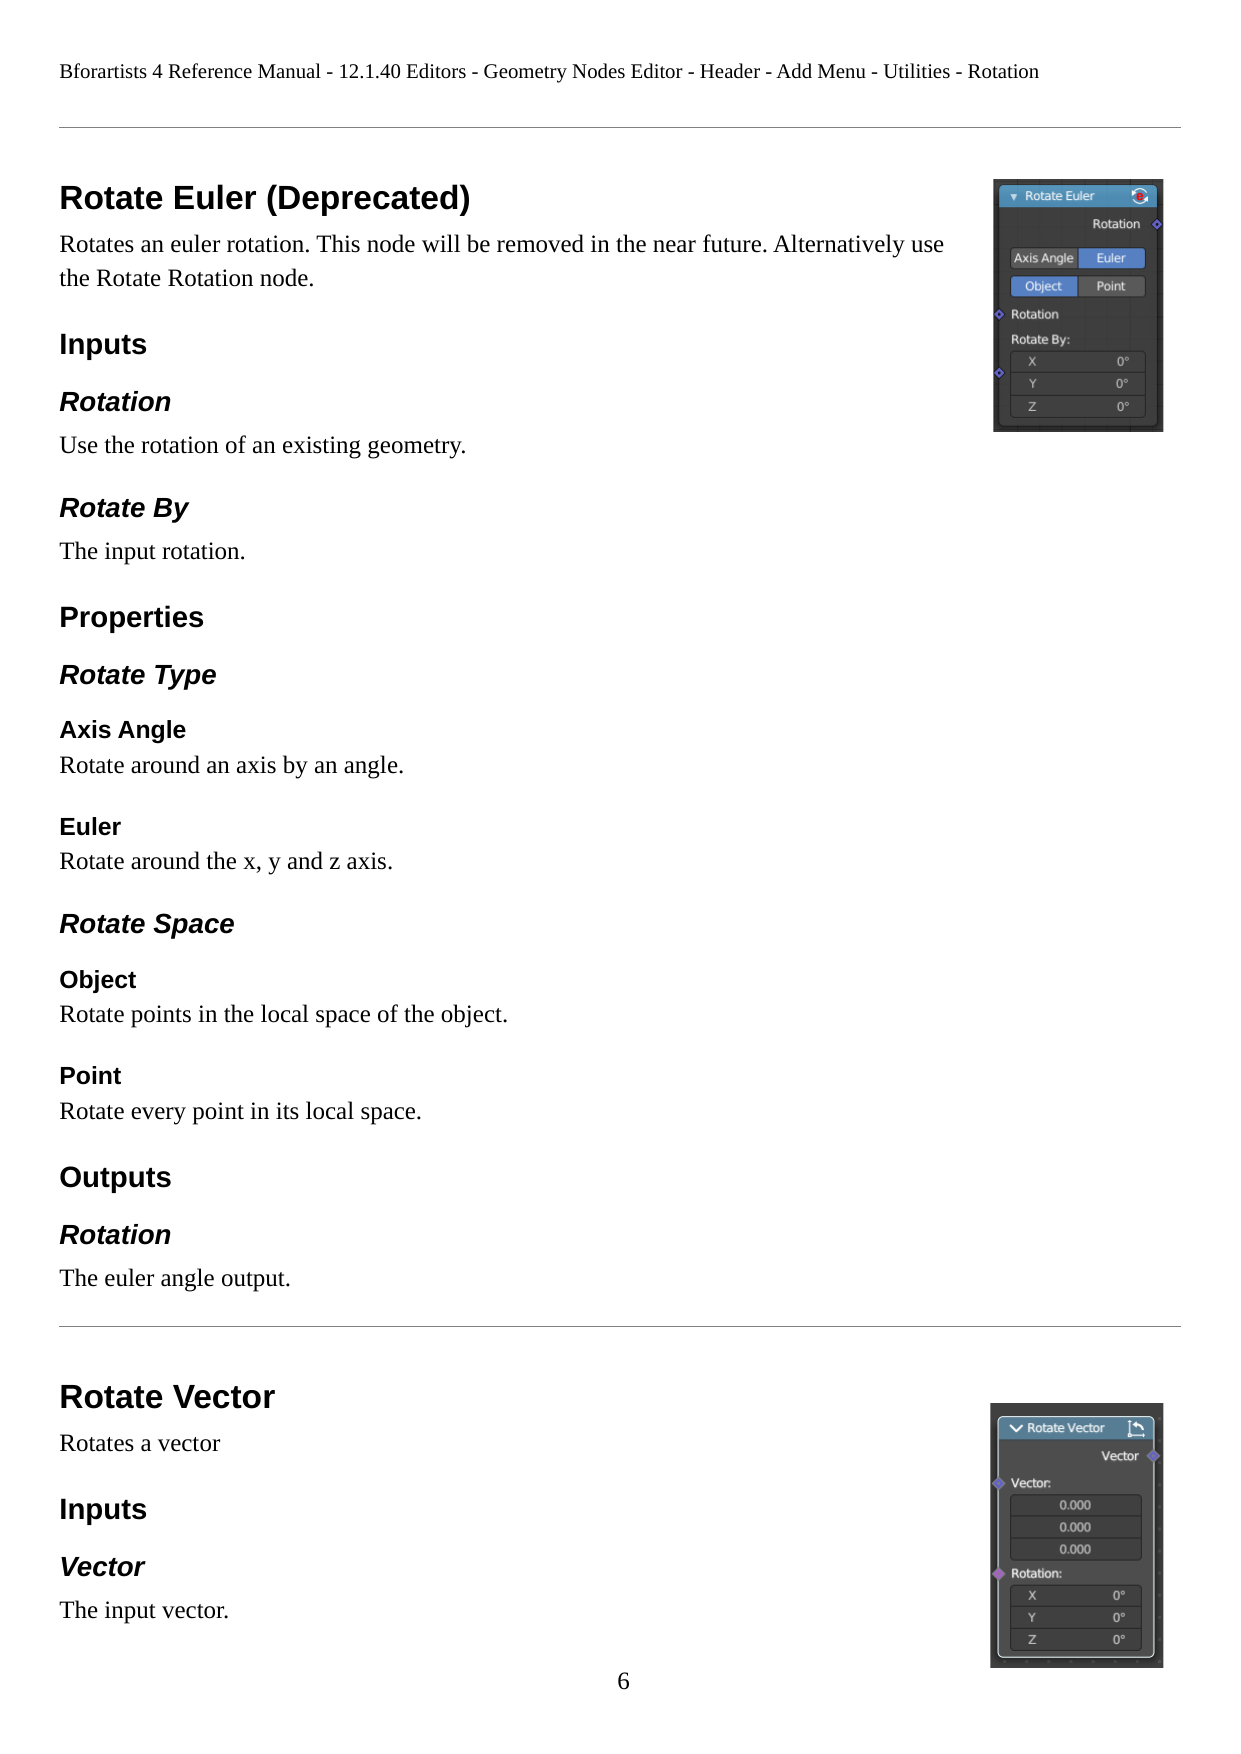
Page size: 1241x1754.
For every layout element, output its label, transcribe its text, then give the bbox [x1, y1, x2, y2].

text The input rotation. [59, 536, 1181, 565]
subtitle Rotate Space [59, 908, 1181, 940]
subtitle Rotation [59, 1218, 1181, 1250]
text Rotate points in the local space of the object. [59, 999, 1181, 1028]
text Rotates an euler rotation. This node will be removed in the near future. Alternatively use the Rotate Rotation node. [59, 229, 993, 292]
subtitle Rotate By [59, 492, 1181, 523]
text Rotate around an axis by an angle. [59, 750, 1181, 779]
text The euler angle output. [59, 1263, 1181, 1291]
subtitle Axis Angle [59, 715, 1181, 744]
subtitle Vector [59, 1550, 990, 1582]
subtitle Object [59, 965, 1181, 993]
text Rotates a vector [59, 1428, 990, 1457]
subtitle [1164, 386, 1181, 417]
subtitle Rotation [59, 386, 993, 417]
subtitle Rotate Vector [59, 1377, 1181, 1415]
subtitle Euler [59, 812, 1181, 840]
text Rotate every point in its local space. [59, 1096, 1181, 1125]
subtitle [1164, 1492, 1181, 1525]
subtitle [1164, 1550, 1181, 1582]
subtitle Inputs [59, 1492, 990, 1525]
text [1164, 1428, 1181, 1457]
subtitle Rotate Euler (Deprecated) [59, 178, 1181, 216]
subtitle [1164, 327, 1181, 361]
subtitle Inputs [59, 327, 993, 361]
picture [993, 179, 1164, 432]
subtitle Point [59, 1061, 1181, 1090]
text Rotate around the x, y and z axis. [59, 846, 1181, 875]
subtitle Outputs [59, 1159, 1181, 1193]
picture [990, 1403, 1164, 1668]
subtitle Rotate Type [59, 658, 1181, 690]
text [1164, 1595, 1181, 1623]
text Use the rotation of an existing geometry. [59, 430, 1181, 459]
subtitle Properties [59, 599, 1181, 633]
text The input vector. [59, 1595, 990, 1623]
